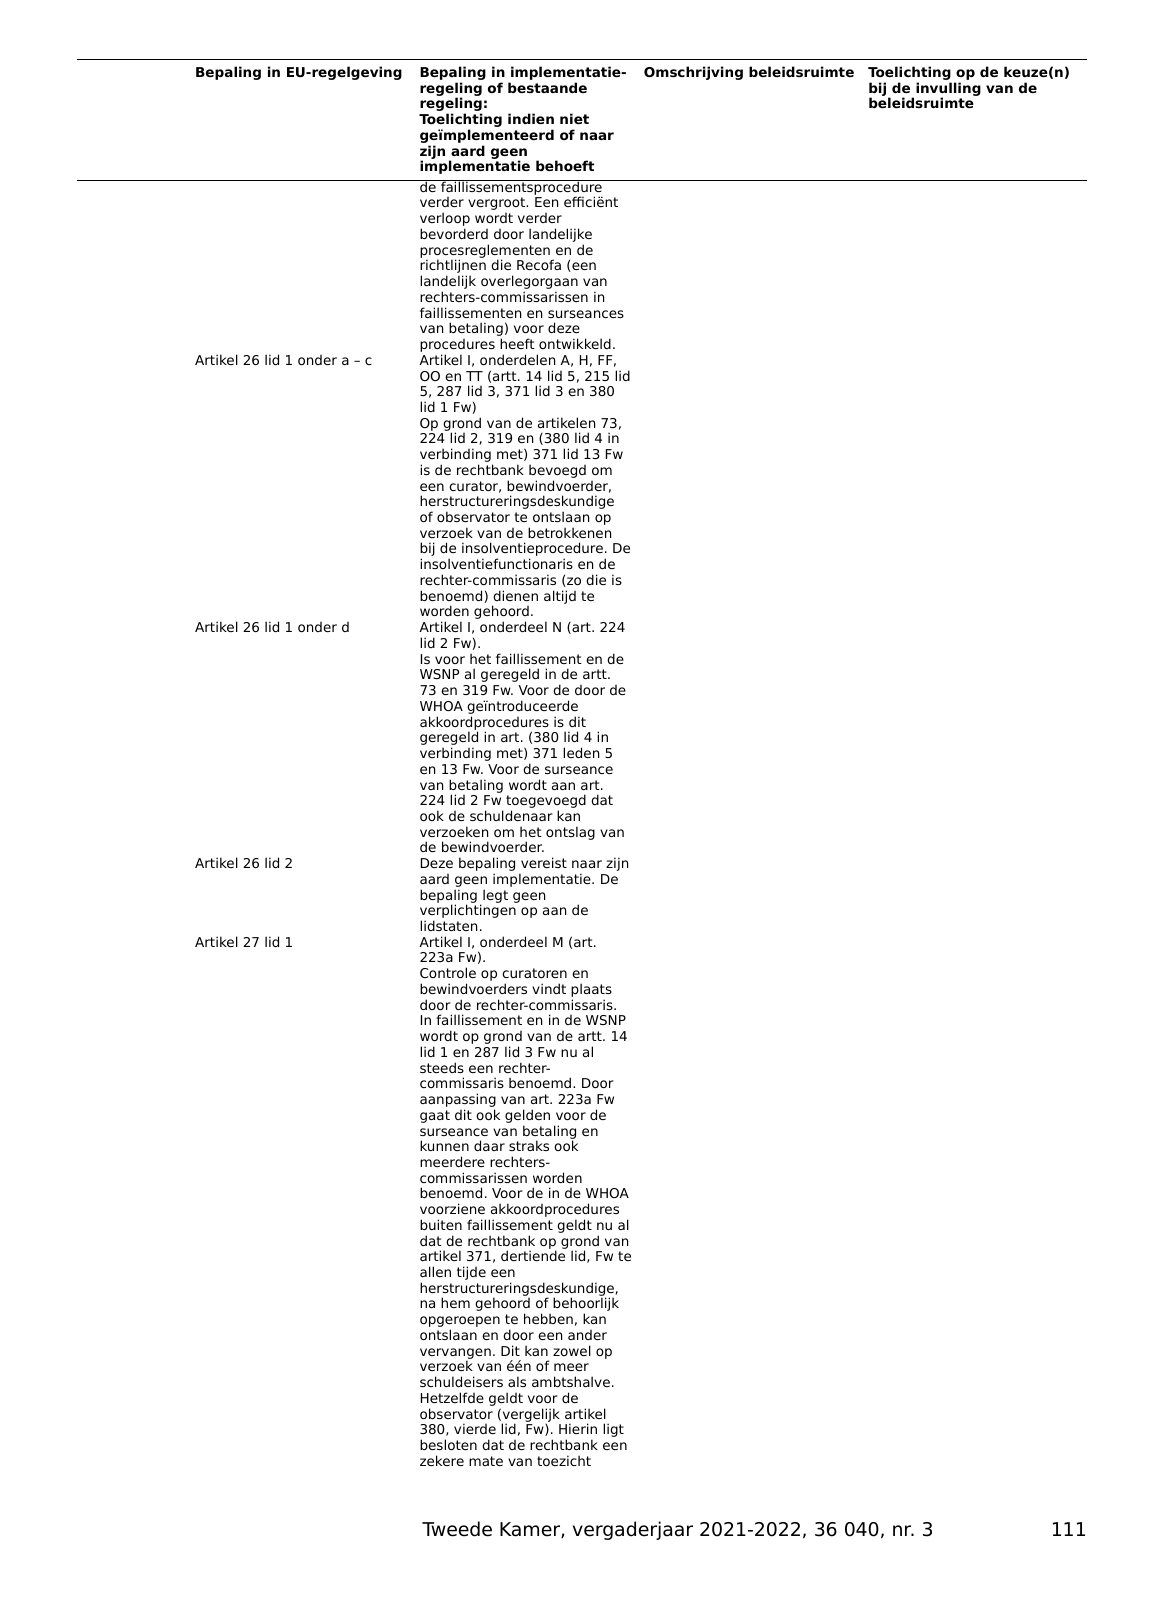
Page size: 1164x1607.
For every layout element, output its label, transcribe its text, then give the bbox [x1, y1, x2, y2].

table_header Toelichting op de keuze(n) bij de invulling van de beleidsruimte [862, 60, 1087, 179]
table_cell [77, 935, 189, 1469]
table_cell Artikel I, onderdeel N (art. 224 lid 2 Fw). Is voor het faillissement en de WSNP al geregeld in de artt. 73 en 319 Fw. Voor de door de WHOA geïntroduceerde akkoordprocedures is dit geregeld in art. (380 lid 4 in verbinding met) 371 leden 5 en 13 Fw. Voor de surseance van betaling wordt aan art. 224 lid 2 Fw toegevoegd dat ook de schuldenaar kan verzoeken om het ontslag van de bewindvoerder. [413, 620, 638, 856]
table_cell Artikel I, onderdelen A, H, FF, OO en TT (artt. 14 lid 5, 215 lid 5, 287 lid 3, 371 lid 3 en 380 lid 1 Fw) Op grond van de artikelen 73, 224 lid 2, 319 en (380 lid 4 in verbinding met) 371 lid 13 Fw is de rechtbank bevoegd om een curator, bewindvoerder, herstructureringsdeskundige of observator te ontslaan op verzoek van de betrokkenen bij de insolventieprocedure. De insolventiefunctionaris en de rechter-commissaris (zo die is benoemd) dienen altijd te worden gehoord. [413, 353, 638, 620]
table_header Bepaling in EU-regelgeving [189, 60, 413, 179]
table_cell [638, 935, 862, 1469]
table_header Bepaling in implementatie-regeling of bestaande regeling: Toelichting indien niet geïmplementeerd of naar zijn aard geen implementatie behoeft [413, 60, 638, 179]
table_cell [638, 620, 862, 856]
table_cell [862, 353, 1087, 620]
table_cell [862, 935, 1087, 1469]
table_cell Artikel 26 lid 1 onder a – c [189, 353, 413, 620]
table_cell Artikel 26 lid 1 onder d [189, 620, 413, 856]
table_cell Artikel 27 lid 1 [189, 935, 413, 1469]
table_cell [77, 181, 189, 353]
table_cell [862, 620, 1087, 856]
table_cell Deze bepaling vereist naar zijn aard geen implementatie. De bepaling legt geen verplichtingen op aan de lidstaten. [413, 856, 638, 934]
table_cell [862, 856, 1087, 934]
table_cell Artikel 26 lid 2 [189, 856, 413, 934]
table_header Omschrijving beleidsruimte [638, 60, 862, 179]
table_cell [638, 856, 862, 934]
table_cell [862, 181, 1087, 353]
table_header [77, 60, 189, 179]
table_cell [77, 353, 189, 620]
table_cell [638, 353, 862, 620]
table_cell [638, 181, 862, 353]
table_cell de faillissementsprocedure verder vergroot. Een efficiënt verloop wordt verder bevorderd door landelijke procesreglementen en de richtlijnen die Recofa (een landelijk overlegorgaan van rechters-commissarissen in faillissementen en surseances van betaling) voor deze procedures heeft ontwikkeld. [413, 181, 638, 353]
table_cell [189, 181, 413, 353]
table_cell [77, 620, 189, 856]
table_cell Artikel I, onderdeel M (art. 223a Fw). Controle op curatoren en bewindvoerders vindt plaats door de rechter-commissaris. In faillissement en in de WSNP wordt op grond van de artt. 14 lid 1 en 287 lid 3 Fw nu al steeds een rechter-commissaris benoemd. Door aanpassing van art. 223a Fw gaat dit ook gelden voor de surseance van betaling en kunnen daar straks ook meerdere rechters-commissarissen worden benoemd. Voor de in de WHOA voorziene akkoordprocedures buiten faillissement geldt nu al dat de rechtbank op grond van artikel 371, dertiende lid, Fw te allen tijde een herstructureringsdeskundige, na hem gehoord of behoorlijk opgeroepen te hebben, kan ontslaan en door een ander vervangen. Dit kan zowel op verzoek van één of meer schuldeisers als ambtshalve. Hetzelfde geldt voor de observator (vergelijk artikel 380, vierde lid, Fw). Hierin ligt besloten dat de rechtbank een zekere mate van toezicht [413, 935, 638, 1469]
table_cell [77, 856, 189, 934]
